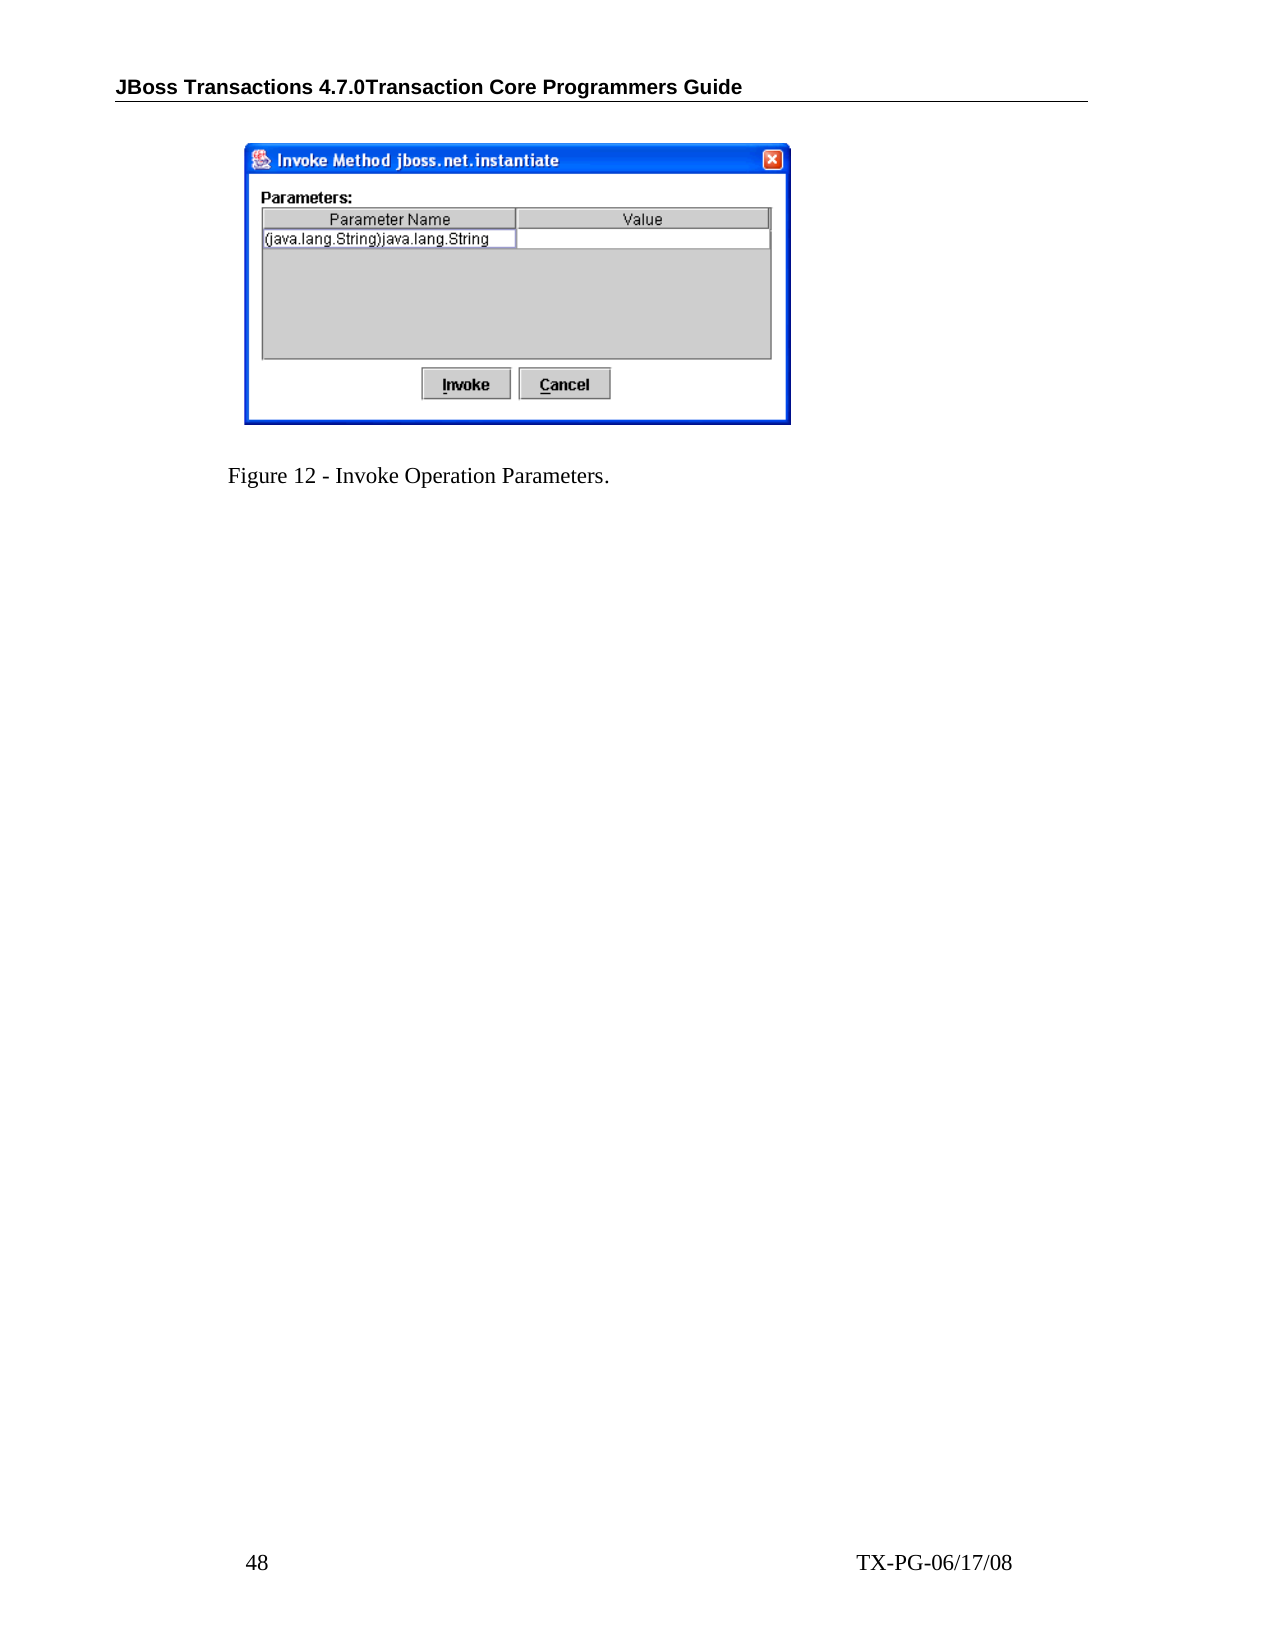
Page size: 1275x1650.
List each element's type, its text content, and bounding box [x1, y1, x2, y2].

text Figure 12 - Invoke Operation Parameters. [228, 463, 1088, 489]
